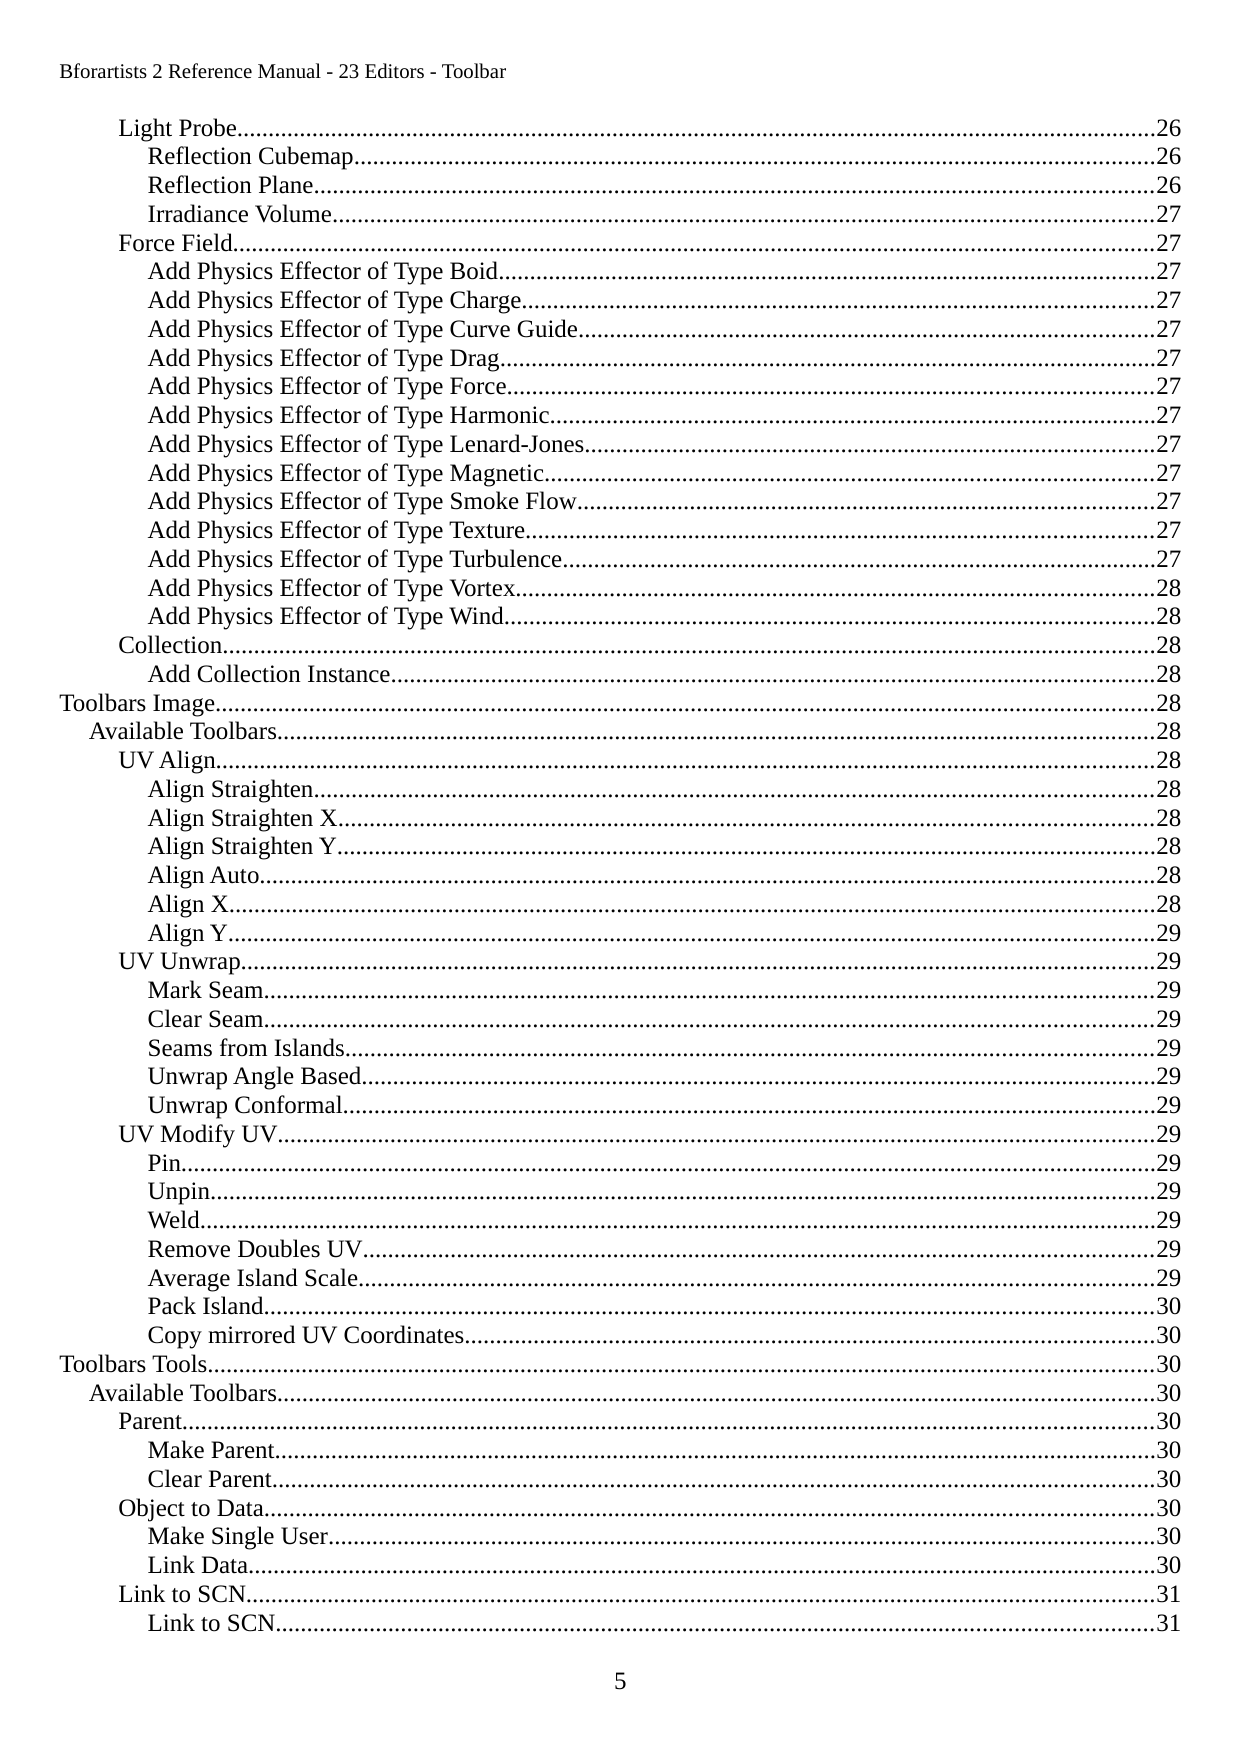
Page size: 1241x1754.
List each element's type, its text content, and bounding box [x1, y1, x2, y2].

text Unwrap Angle Based 29 [147, 1061, 1181, 1090]
text Add Physics Effector of Type Drag 27 [147, 343, 1181, 371]
text Add Physics Effector of Type Curve Guide 27 [147, 314, 1181, 343]
text Align Y 29 [147, 918, 1181, 946]
text Add Physics Effector of Type Lenard-Jones 27 [147, 429, 1181, 458]
text Unpin 29 [147, 1176, 1181, 1205]
text Make Single User 30 [147, 1521, 1181, 1550]
text Align Straighten Y 28 [147, 831, 1181, 860]
text Pin 29 [147, 1148, 1181, 1176]
text Weld 29 [147, 1205, 1181, 1234]
text Irradiance Volume 27 [147, 199, 1181, 228]
text Toolbars Tools 30 [59, 1349, 1181, 1378]
text Average Island Scale 29 [147, 1263, 1181, 1291]
text Collection 28 [118, 630, 1181, 659]
text Pack Island 30 [147, 1291, 1181, 1320]
text UV Modify UV 29 [118, 1119, 1181, 1148]
text Reflection Plane 26 [147, 170, 1181, 199]
text Unwrap Conformal 29 [147, 1090, 1181, 1119]
text Clear Parent 30 [147, 1464, 1181, 1493]
text Available Toolbars 28 [88, 716, 1181, 745]
text Seams from Islands 29 [147, 1033, 1181, 1061]
text Add Physics Effector of Type Magnetic 27 [147, 458, 1181, 486]
text Link to SCN 31 [147, 1608, 1181, 1636]
text Mark Seam 29 [147, 975, 1181, 1004]
text Add Physics Effector of Type Charge 27 [147, 285, 1181, 314]
text Object to Data 30 [118, 1493, 1181, 1521]
text Clear Seam 29 [147, 1004, 1181, 1033]
text Toolbars Image 28 [59, 688, 1181, 716]
text Add Physics Effector of Type Turbulence 27 [147, 544, 1181, 573]
text Remove Doubles UV 29 [147, 1234, 1181, 1263]
text Add Physics Effector of Type Vortex 28 [147, 573, 1181, 601]
text Add Collection Instance 28 [147, 659, 1181, 688]
text Add Physics Effector of Type Boid 27 [147, 256, 1181, 285]
text Add Physics Effector of Type Harmonic 27 [147, 400, 1181, 429]
text Link to SCN 31 [118, 1579, 1181, 1608]
text Light Probe 26 [118, 113, 1181, 141]
text Reflection Cubemap 26 [147, 141, 1181, 170]
text Parent 30 [118, 1406, 1181, 1435]
text Force Field 27 [118, 228, 1181, 256]
text Add Physics Effector of Type Texture 27 [147, 515, 1181, 544]
text Align Straighten 28 [147, 774, 1181, 803]
text Add Physics Effector of Type Wind 28 [147, 601, 1181, 630]
text Align Auto 28 [147, 860, 1181, 889]
text Link Data 30 [147, 1550, 1181, 1579]
text Copy mirrored UV Coordinates 30 [147, 1320, 1181, 1349]
text Add Physics Effector of Type Smoke Flow 27 [147, 486, 1181, 515]
text Align X 28 [147, 889, 1181, 918]
text UV Align 28 [118, 745, 1181, 774]
text Align Straighten X 28 [147, 803, 1181, 831]
text Available Toolbars 30 [88, 1378, 1181, 1406]
text Add Physics Effector of Type Force 27 [147, 371, 1181, 400]
text Make Parent 30 [147, 1435, 1181, 1464]
text UV Unwrap 29 [118, 946, 1181, 975]
